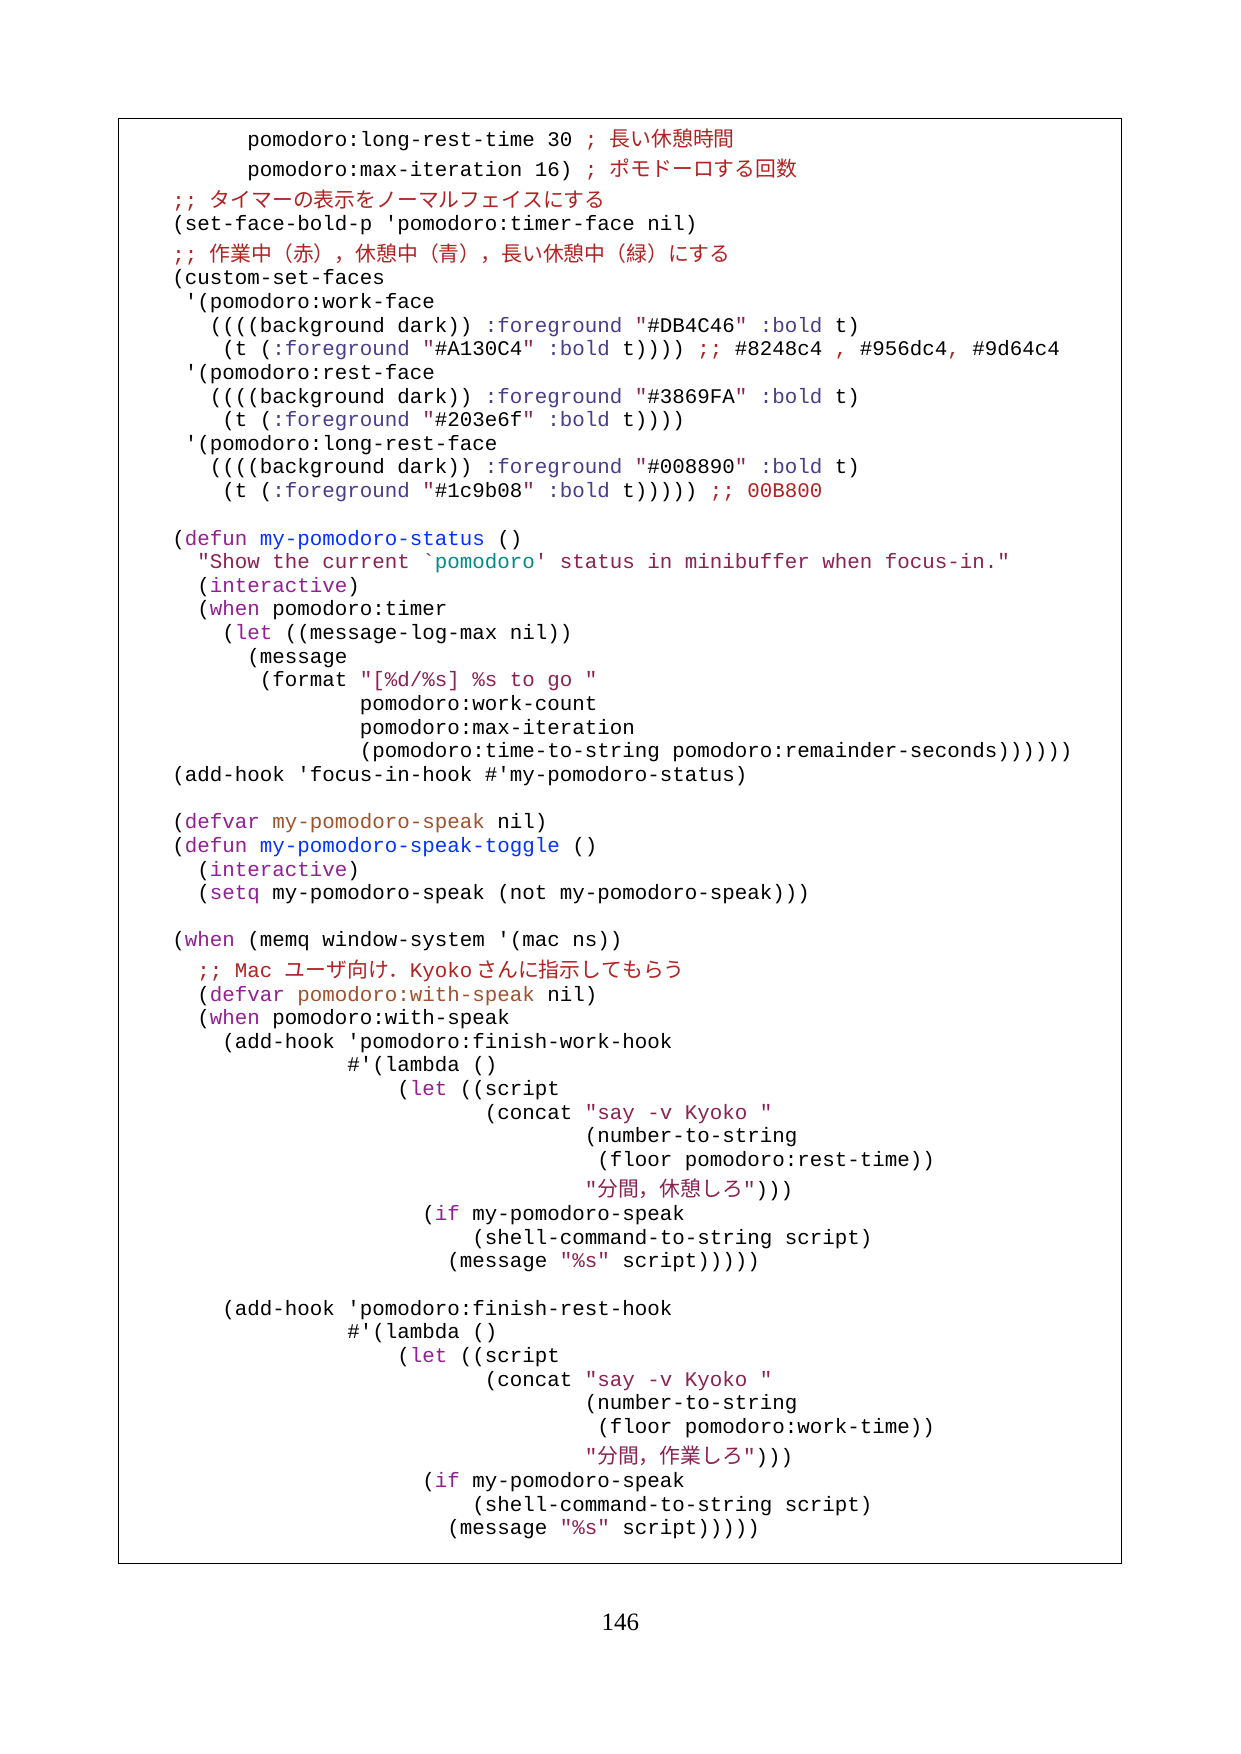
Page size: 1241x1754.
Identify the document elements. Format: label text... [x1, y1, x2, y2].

text (let ((script [119, 1341, 1121, 1365]
text (when pomodoro:with-speak [119, 1003, 1121, 1027]
text (if my-pomodoro-speak [119, 1199, 1121, 1223]
text ((((background dark)) :foreground "#DB4C46" :bold t) [119, 311, 1121, 334]
text (t (:foreground "#1c9b08" :bold t))))) ;; 00B800 [119, 476, 1121, 500]
text (message "%s" script))))) [119, 1246, 1121, 1270]
text ((((background dark)) :foreground "#008890" :bold t) [119, 453, 1121, 476]
text (floor pomodoro:work-time)) [119, 1412, 1121, 1436]
text (t (:foreground "#A130C4" :bold t)))) ;; #8248c4 , #956dc4, #9d64c4 [119, 334, 1121, 358]
text (defun my-pomodoro-speak-toggle () [119, 831, 1121, 854]
text (number-to-string [119, 1121, 1121, 1145]
text (pomodoro:time-to-string pomodoro:remainder-seconds)))))) [119, 736, 1121, 760]
text (shell-command-to-string script) [119, 1490, 1121, 1513]
text (if my-pomodoro-speak [119, 1466, 1121, 1490]
text (setq my-pomodoro-speak (not my-pomodoro-speak))) [119, 878, 1121, 902]
text (interactive) [119, 571, 1121, 594]
text (t (:foreground "#203e6f" :bold t)))) [119, 405, 1121, 429]
text pomodoro:max-iteration [119, 713, 1121, 736]
text "分間，作業しろ"))) [119, 1436, 1121, 1466]
text (defvar pomodoro:with-speak nil) [119, 979, 1121, 1003]
text (when (memq window-system '(mac ns)) [119, 926, 1121, 949]
text pomodoro:work-count [119, 689, 1121, 713]
text ((((background dark)) :foreground "#3869FA" :bold t) [119, 382, 1121, 405]
text (add-hook 'pomodoro:finish-rest-hook [119, 1294, 1121, 1317]
text (custom-set-faces [119, 263, 1121, 287]
text pomodoro:max-iteration 16) ; ポモドーロする回数 [119, 148, 1121, 179]
text '(pomodoro:long-rest-face [119, 429, 1121, 453]
text (add-hook 'focus-in-hook #'my-pomodoro-status) [119, 760, 1121, 784]
text (defun my-pomodoro-status () [119, 523, 1121, 547]
text (concat "say -v Kyoko " [119, 1365, 1121, 1388]
text (let ((message-log-max nil)) [119, 618, 1121, 642]
text '(pomodoro:work-face [119, 287, 1121, 311]
text (concat "say -v Kyoko " [119, 1098, 1121, 1121]
text (message "%s" script))))) [119, 1513, 1121, 1537]
text ;; タイマーの表示をノーマルフェイスにする [119, 179, 1121, 209]
text ;; 作業中（赤），休憩中（青），長い休憩中（緑）にする [119, 233, 1121, 263]
text (message [119, 642, 1121, 665]
text (number-to-string [119, 1388, 1121, 1412]
text (add-hook 'pomodoro:finish-work-hook [119, 1027, 1121, 1051]
text (floor pomodoro:rest-time)) [119, 1145, 1121, 1169]
text (shell-command-to-string script) [119, 1223, 1121, 1246]
text (defvar my-pomodoro-speak nil) [119, 807, 1121, 831]
text pomodoro:long-rest-time 30 ; 長い休憩時間 [119, 119, 1121, 148]
text (set-face-bold-p 'pomodoro:timer-face nil) [119, 209, 1121, 233]
text (let ((script [119, 1074, 1121, 1098]
text (interactive) [119, 854, 1121, 878]
text "分間，休憩しろ"))) [119, 1169, 1121, 1199]
text #'(lambda () [119, 1051, 1121, 1074]
text (format "[%d/%s] %s to go " [119, 665, 1121, 689]
text #'(lambda () [119, 1317, 1121, 1341]
text '(pomodoro:rest-face [119, 358, 1121, 382]
text ;; Mac ユーザ向け．Kyokoさんに指示してもらう [119, 949, 1121, 979]
text (when pomodoro:timer [119, 594, 1121, 618]
text "Show the current `pomodoro' status in minibuffer when focus-in." [119, 547, 1121, 571]
